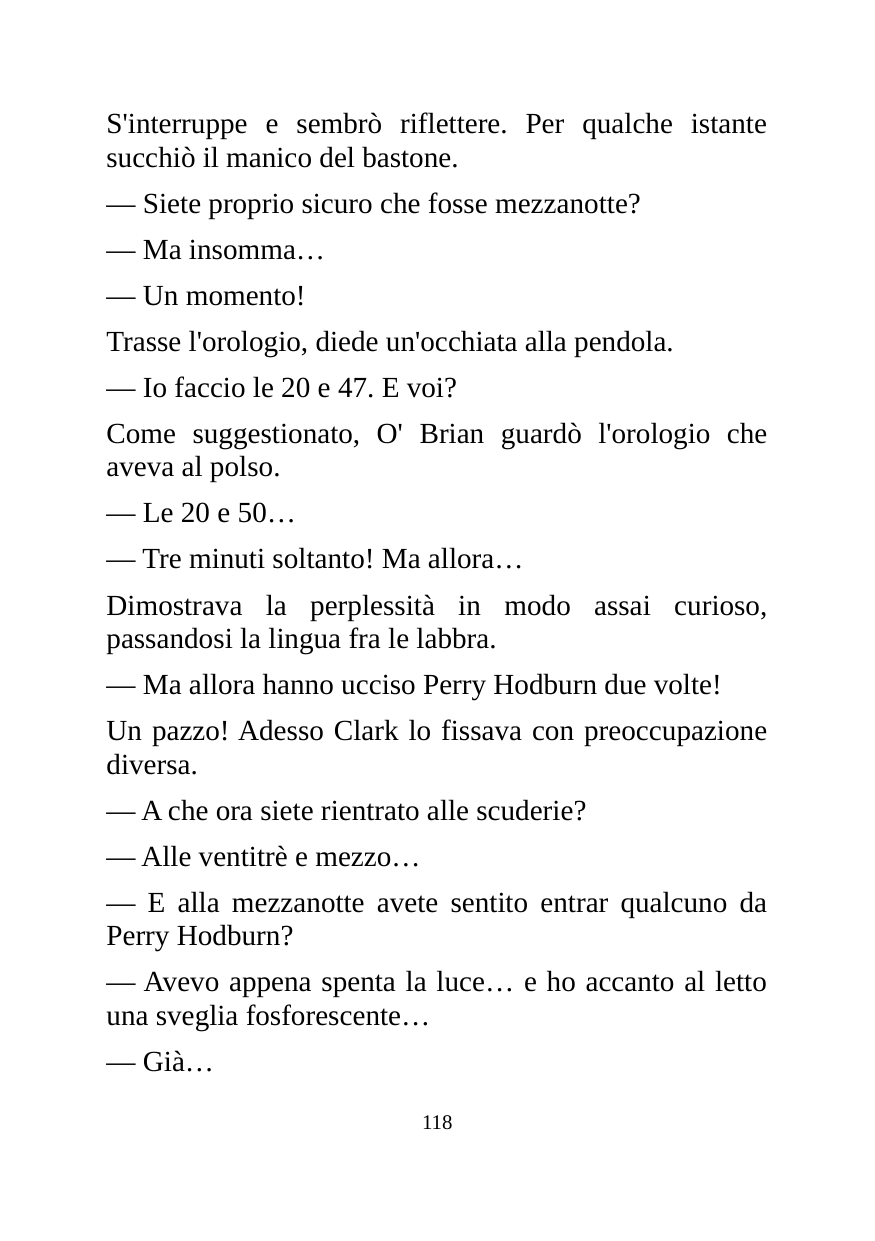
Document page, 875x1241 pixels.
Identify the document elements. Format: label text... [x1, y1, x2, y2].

text — Ma insomma… [106, 232, 768, 265]
text — E alla mezzanotte avete sentito entrar qualcuno da Perry Hodburn? [106, 885, 768, 952]
text — Siete proprio sicuro che fosse mezzanotte? [106, 186, 768, 219]
text S'interruppe e sembrò riflettere. Per qualche istante succhiò il manico del bastone. [106, 106, 768, 173]
text — Avevo appena spenta la luce… e ho accanto al letto una sveglia fosforescente… [106, 964, 768, 1032]
text — Tre minuti soltanto! Ma allora… [106, 542, 768, 575]
text — A che ora siete rientrato alle scuderie? [106, 793, 768, 826]
text Come suggestionato, O' Brian guardò l'orologio che aveva al polso. [106, 416, 768, 483]
text — Ma allora hanno ucciso Perry Hodburn due volte! [106, 667, 768, 701]
text — Io faccio le 20 e 47. E voi? [106, 370, 768, 403]
text — Un momento! [106, 278, 768, 311]
text Dimostrava la perplessità in modo assai curioso, passandosi la lingua fra le labbra. [106, 588, 768, 655]
text Un pazzo! Adesso Clark lo fissava con preoccupazione diversa. [106, 713, 768, 780]
text — Le 20 e 50… [106, 496, 768, 529]
text — Alle ventitrè e mezzo… [106, 839, 768, 872]
text Trasse l'orologio, diede un'occhiata alla pendola. [106, 324, 768, 357]
text — Già… [106, 1044, 768, 1078]
